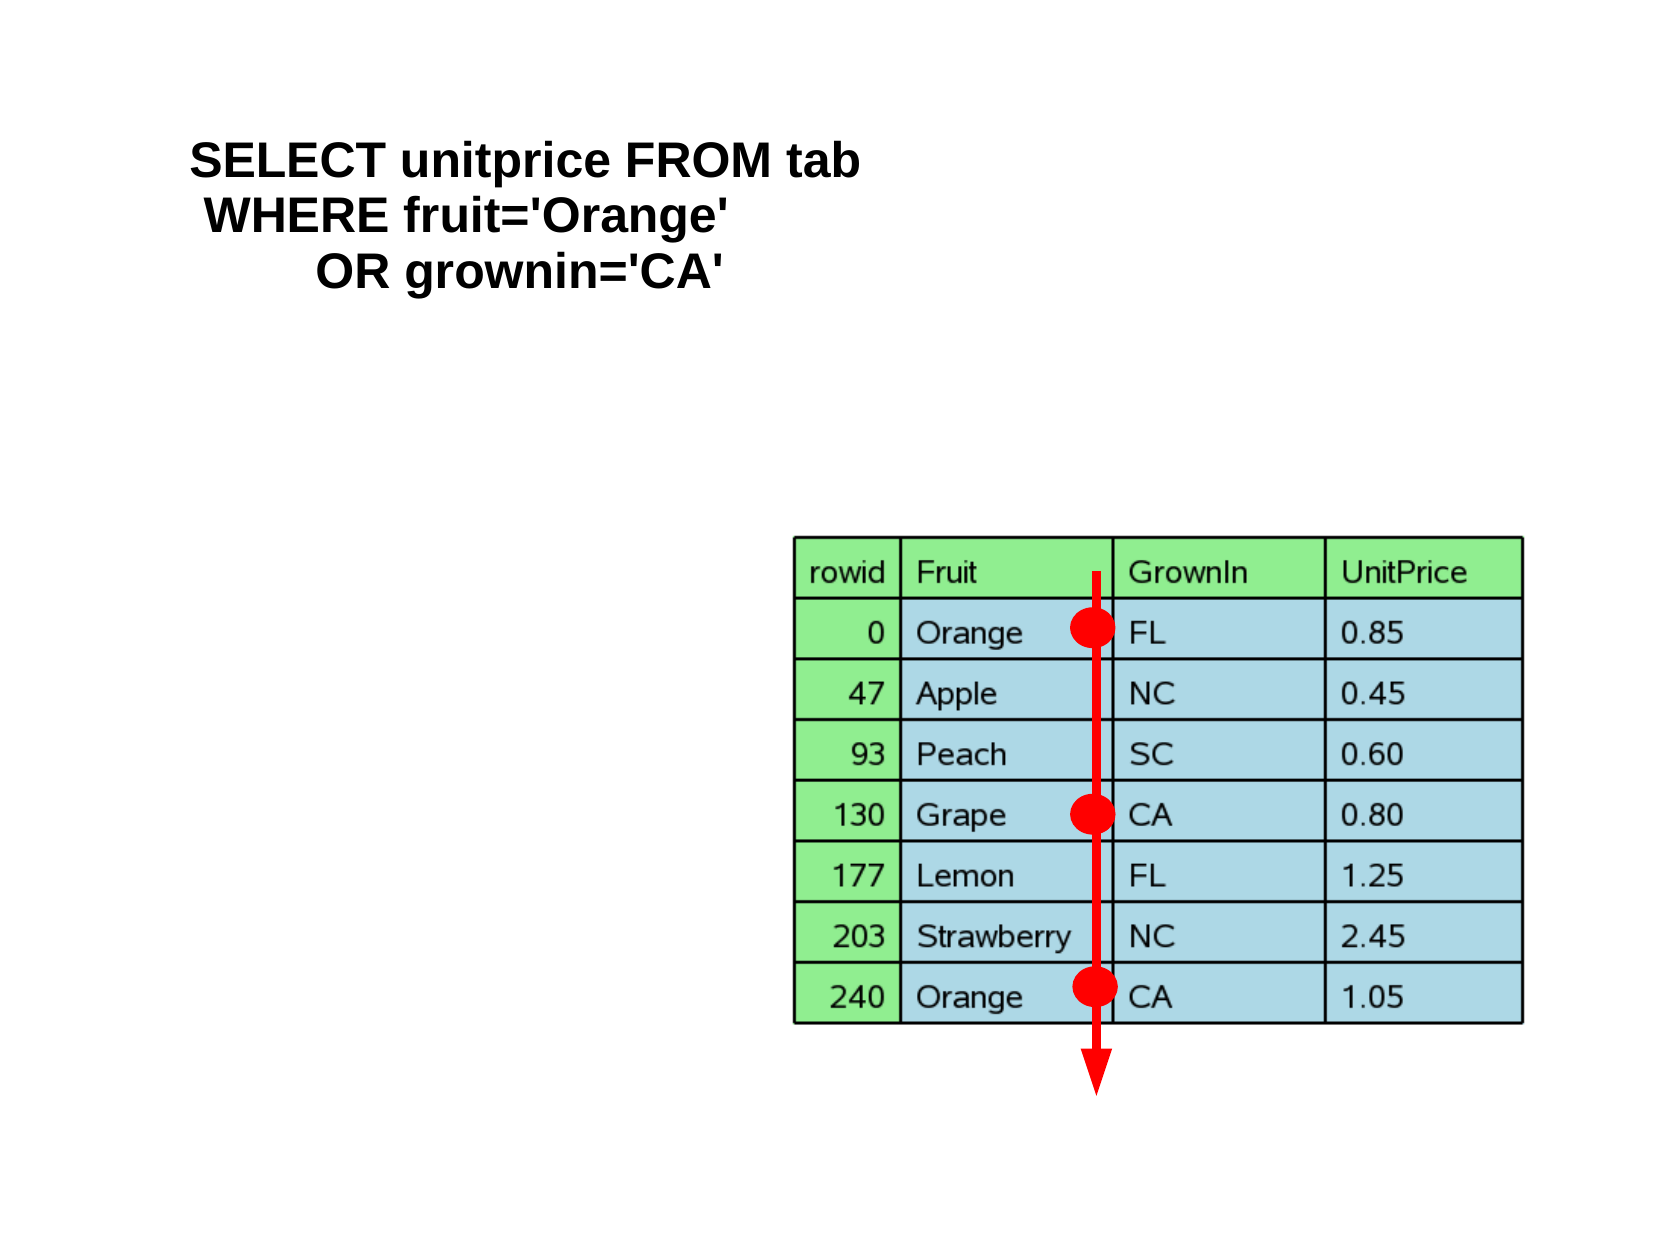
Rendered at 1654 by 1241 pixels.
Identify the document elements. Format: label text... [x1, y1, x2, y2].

text_box [1072, 966, 1118, 1008]
text_box SELECT unitprice FROM tab WHERE fruit='Orange' OR grownin='CA' [174, 124, 877, 312]
picture [778, 521, 1538, 1040]
text_box [1070, 793, 1116, 835]
text_box [1070, 607, 1116, 649]
